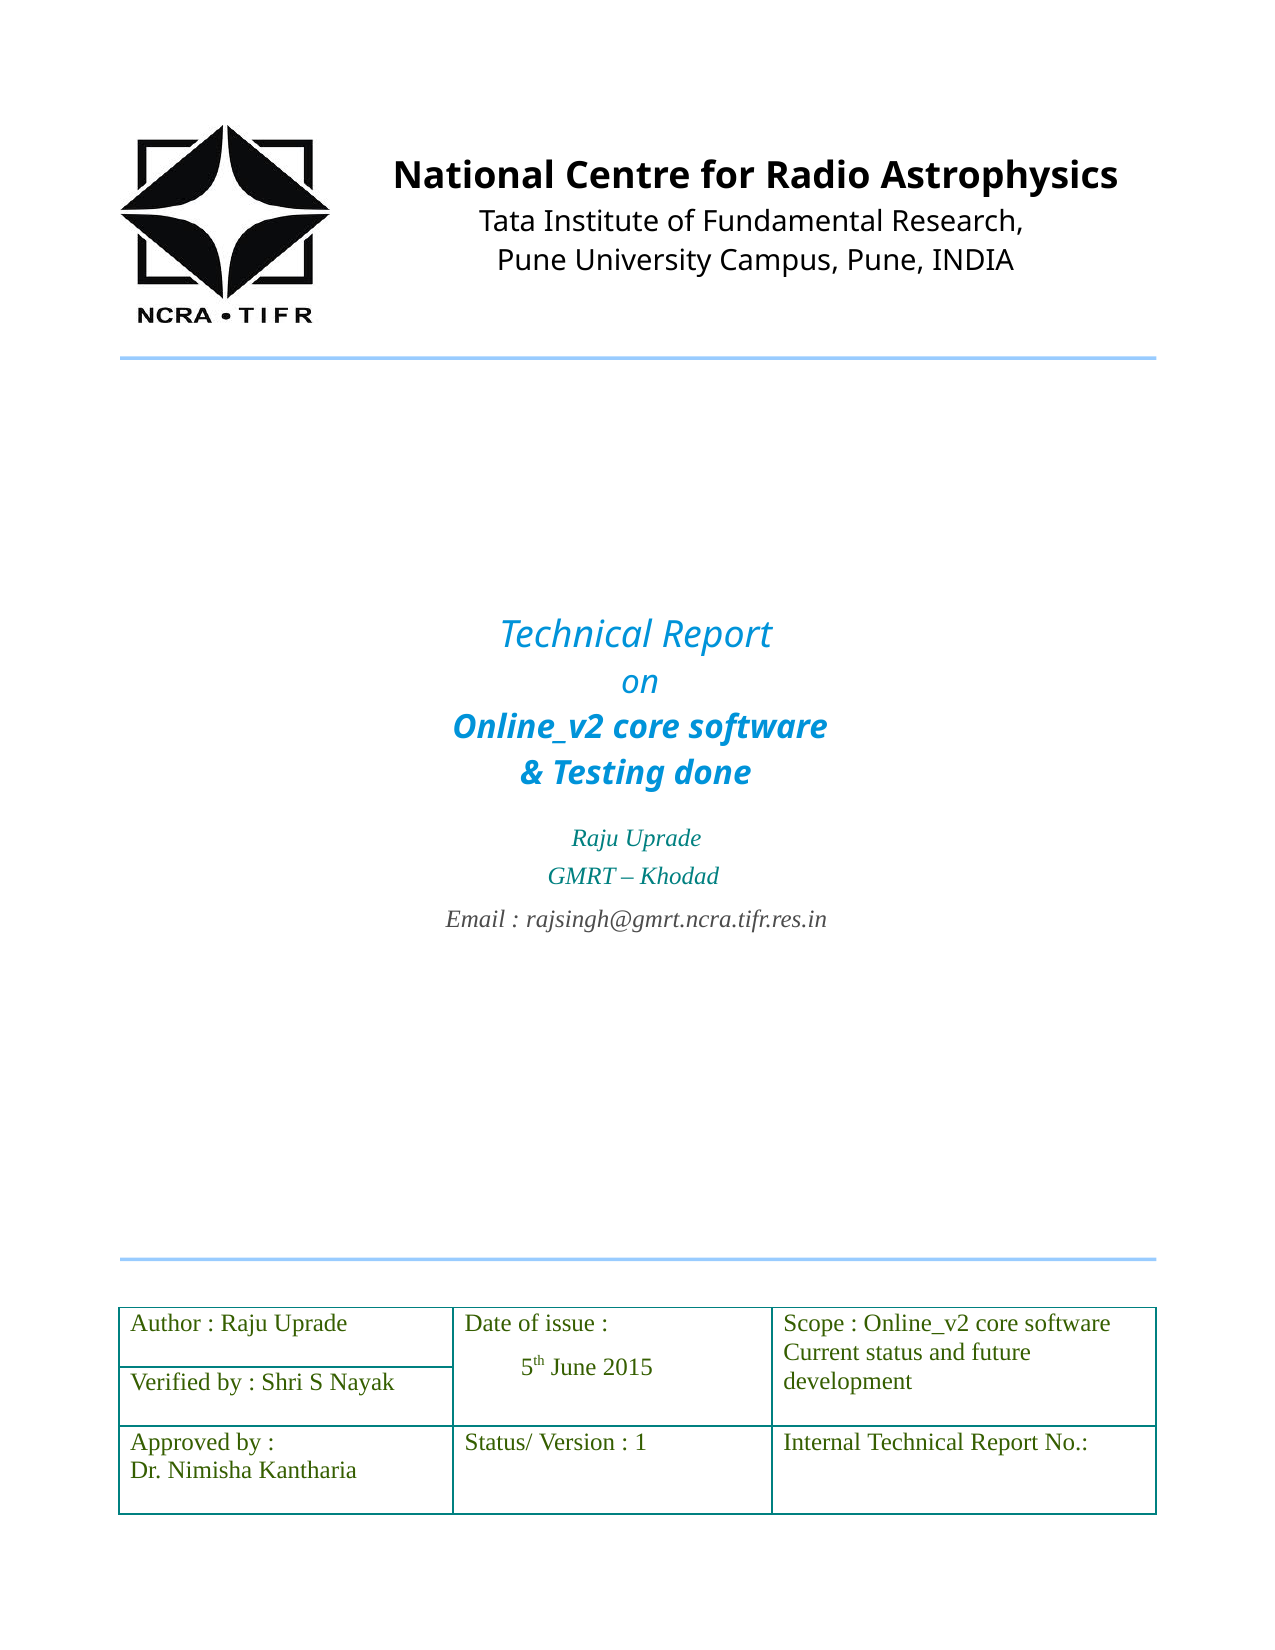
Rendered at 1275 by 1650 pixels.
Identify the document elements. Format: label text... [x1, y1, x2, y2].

picture [120, 125, 330, 323]
table_header Scope : Online_v2 core software Current status and future development [773, 1308, 1155, 1425]
text on [118, 658, 1157, 703]
text Technical Report [118, 607, 1157, 658]
table_cell Verified by : Shri S Nayak [120, 1368, 452, 1425]
table_header Date of issue : 5th June 2015 [454, 1308, 771, 1425]
table_cell Approved by : Dr. Nimisha Kantharia [120, 1427, 452, 1513]
text Online_v2 core software [118, 703, 1157, 749]
table_cell Internal Technical Report No.: [773, 1427, 1155, 1513]
table_cell Status/ Version : 1 [454, 1427, 771, 1513]
text Email : rajsingh@gmrt.ncra.tifr.res.in [118, 904, 1157, 933]
text & Testing done [118, 749, 1157, 794]
text Raju Uprade [118, 823, 1157, 852]
text GMRT – Khodad [118, 861, 1157, 890]
table_header Author : Raju Uprade [120, 1308, 452, 1366]
